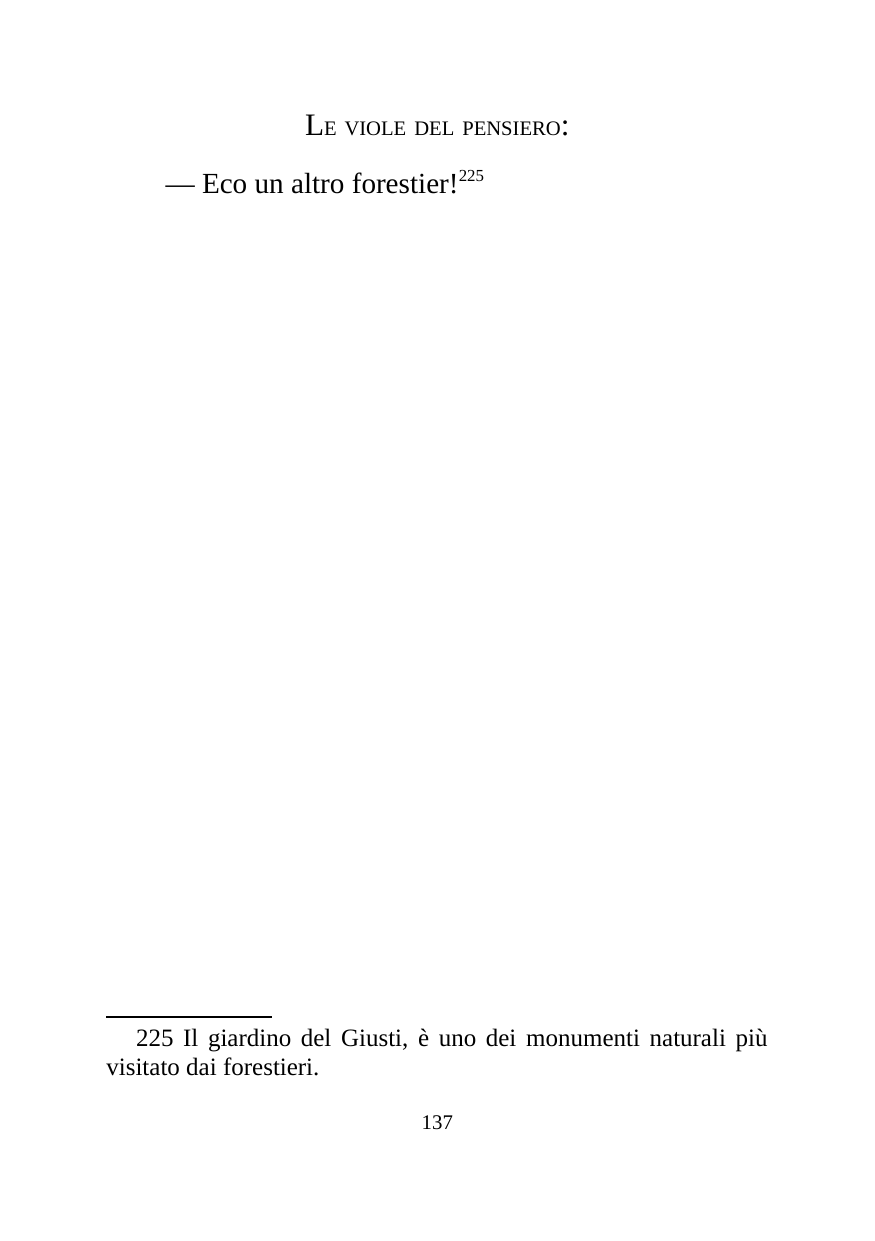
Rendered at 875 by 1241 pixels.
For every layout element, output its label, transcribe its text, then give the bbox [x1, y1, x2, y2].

text Il giardino del Giusti, è uno dei monumenti naturali più visitato dai forestieri. [106, 1023, 768, 1080]
text — Eco un altro forestier! [165, 166, 768, 199]
text Le viole del pensiero: [106, 106, 768, 142]
